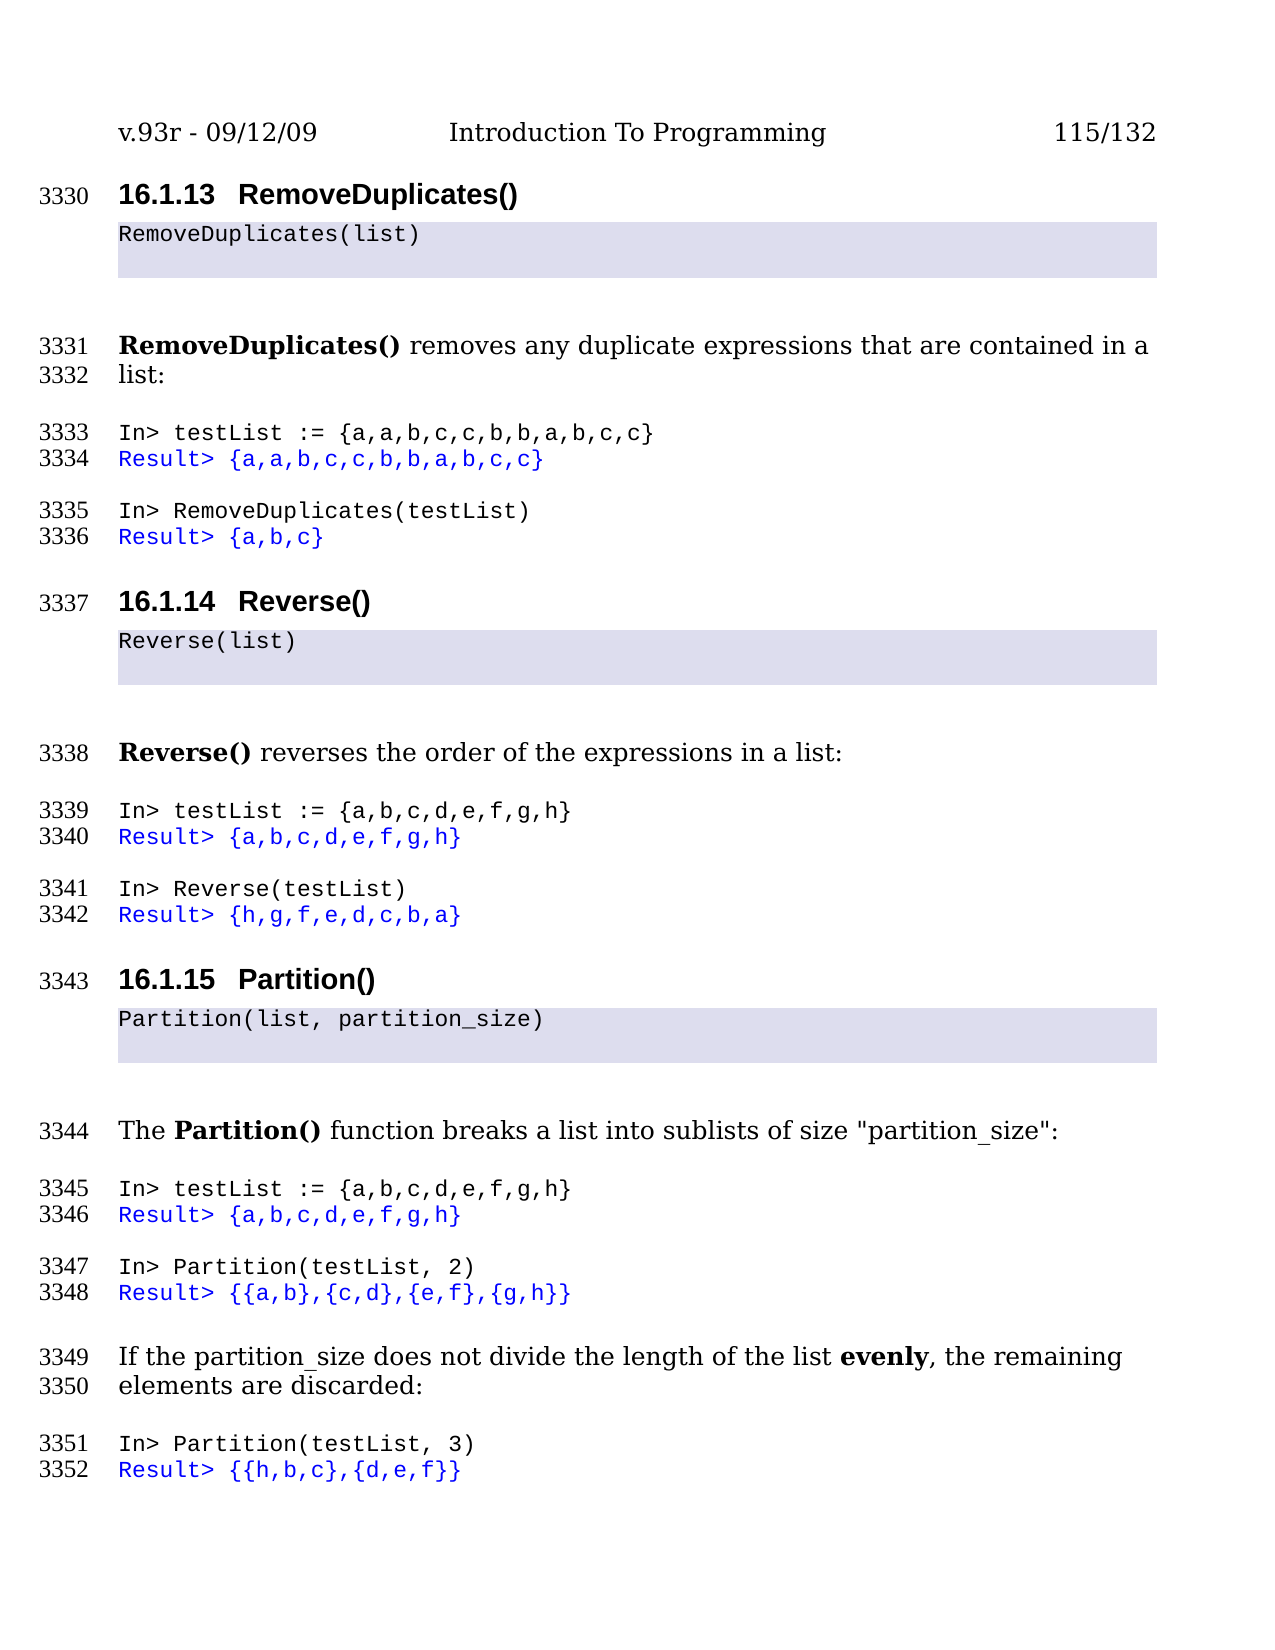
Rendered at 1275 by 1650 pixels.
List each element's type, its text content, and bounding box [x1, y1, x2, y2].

subtitle Reverse() [118, 584, 1157, 618]
table_header Partition(list, partition_size) [118, 1008, 1157, 1063]
text In> RemoveDuplicates(testList) [118, 499, 1157, 525]
text Result> {h,g,f,e,d,c,b,a} [118, 903, 1157, 929]
text RemoveDuplicates() removes any duplicate expressions that are contained in a list: [118, 331, 1157, 389]
text In> testList := {a,a,b,c,c,b,b,a,b,c,c} [118, 421, 1157, 447]
text Result> {a,a,b,c,c,b,b,a,b,c,c} [118, 447, 1157, 473]
text Reverse() reverses the order of the expressions in a list: [118, 738, 1157, 767]
text In> testList := {a,b,c,d,e,f,g,h} [118, 799, 1157, 825]
table_header Reverse(list) [118, 630, 1157, 685]
subtitle RemoveDuplicates() [118, 177, 1157, 210]
text If the partition_size does not divide the length of the list evenly, the remaining elements are discarded: [118, 1342, 1157, 1401]
text In> Partition(testList, 2) [118, 1255, 1157, 1281]
table_header RemoveDuplicates(list) [118, 222, 1157, 278]
text In> Partition(testList, 3) [118, 1433, 1157, 1459]
text Result> {{a,b},{c,d},{e,f},{g,h}} [118, 1281, 1157, 1307]
text Result> {a,b,c} [118, 525, 1157, 551]
text Result> {a,b,c,d,e,f,g,h} [118, 1203, 1157, 1229]
text The Partition() function breaks a list into sublists of size "partition_size": [118, 1116, 1157, 1146]
subtitle Partition() [118, 962, 1157, 996]
text Result> {{h,b,c},{d,e,f}} [118, 1459, 1157, 1484]
text In> Reverse(testList) [118, 877, 1157, 903]
text Result> {a,b,c,d,e,f,g,h} [118, 825, 1157, 851]
text In> testList := {a,b,c,d,e,f,g,h} [118, 1178, 1157, 1203]
